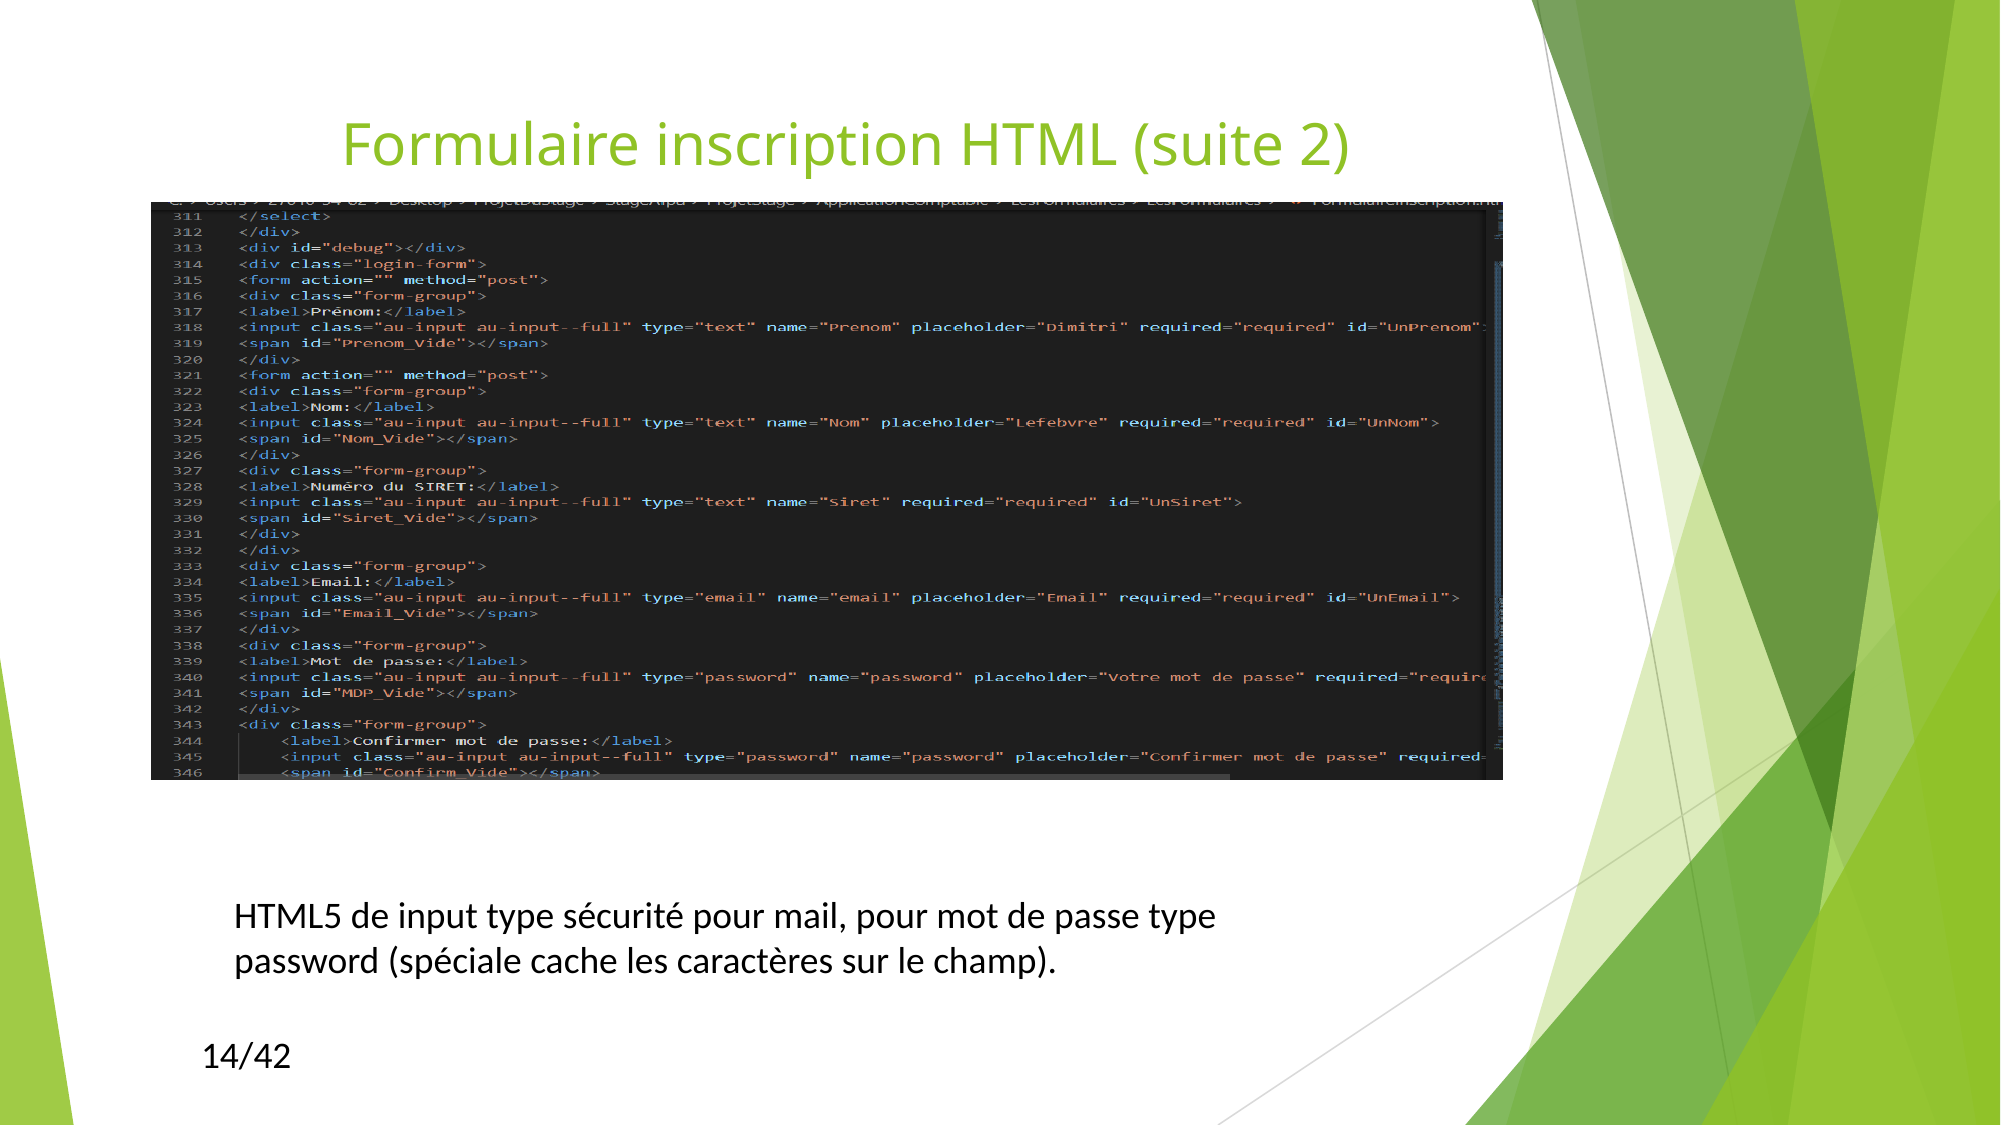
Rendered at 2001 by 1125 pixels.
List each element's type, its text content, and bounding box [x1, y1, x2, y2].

text_box 14/42 [186, 1024, 331, 1085]
text_box HTML5 de input type sécurité pour mail, pour mot de passe type password (spéciale cache les caractères sur le champ). [219, 883, 1384, 990]
title Formulaire inscription HTML (suite 2) [170, 99, 1522, 224]
picture [151, 202, 1503, 780]
